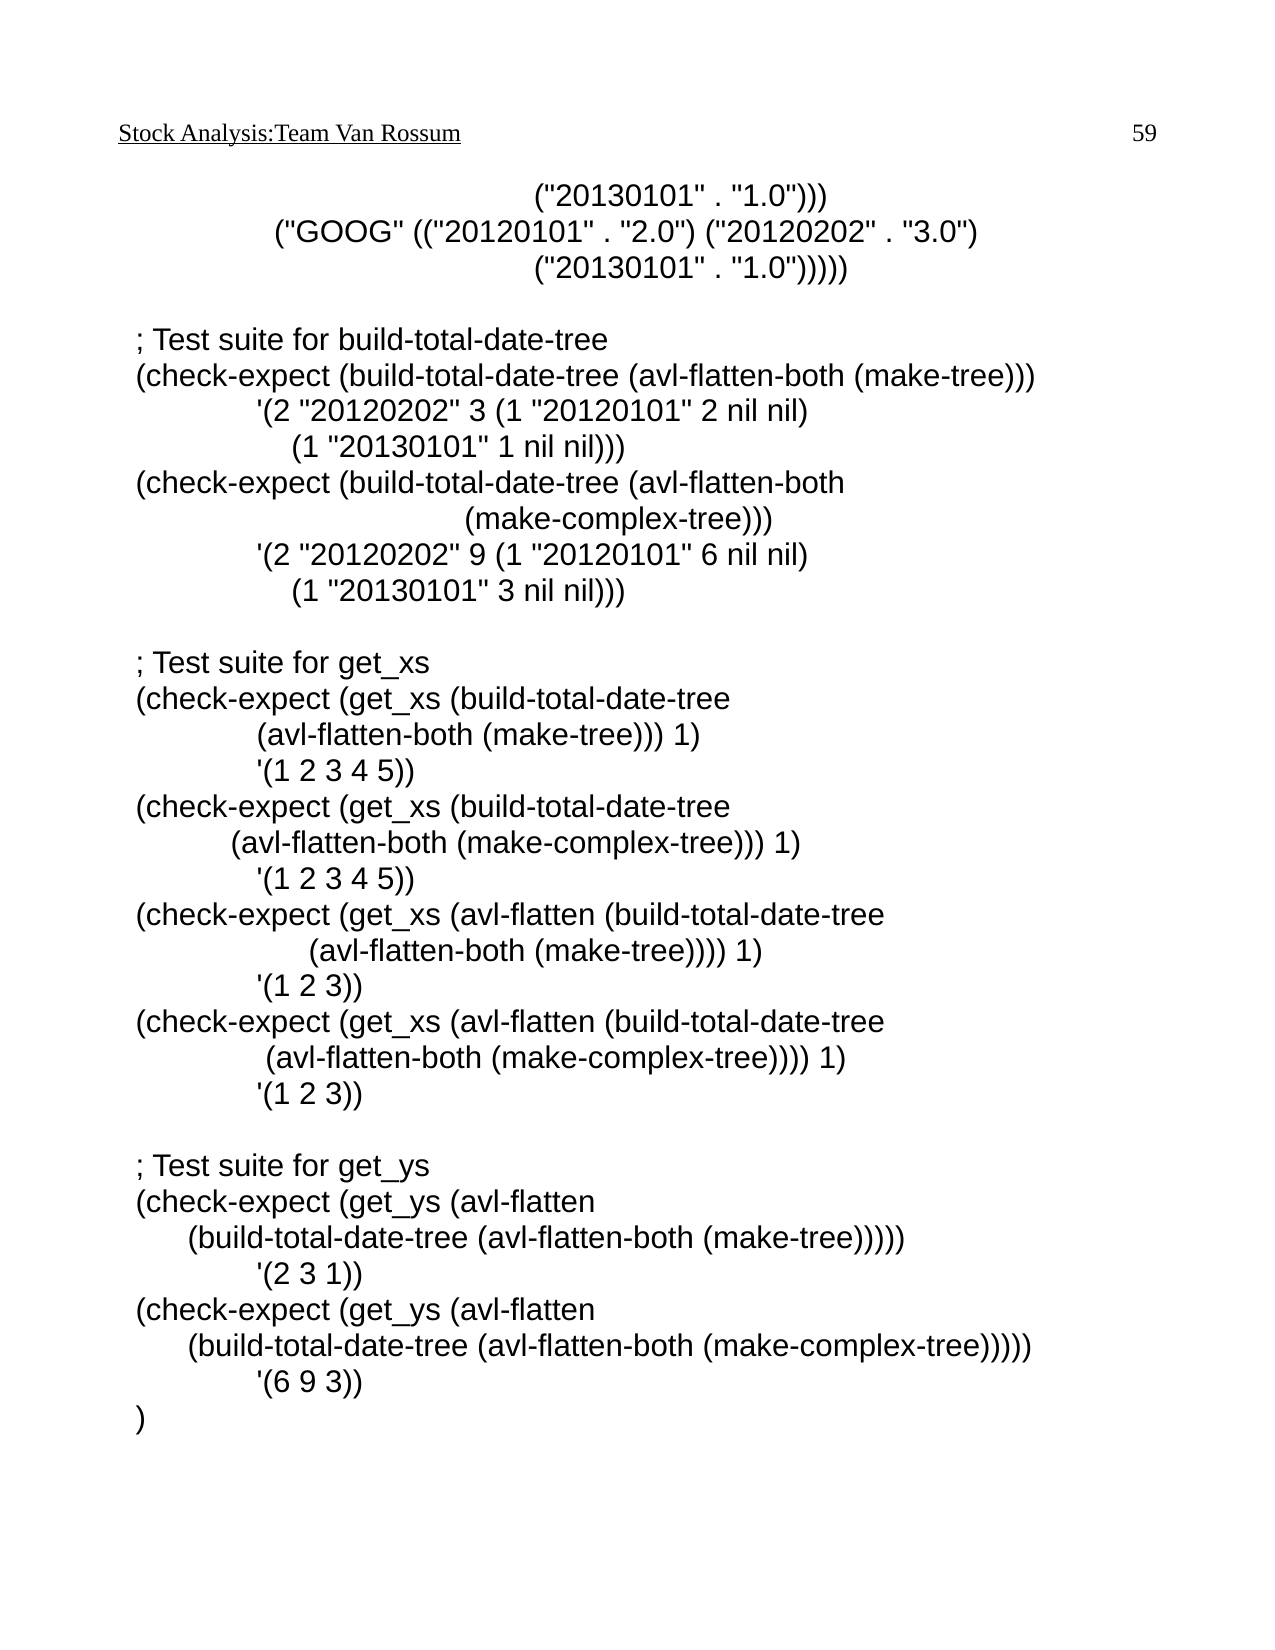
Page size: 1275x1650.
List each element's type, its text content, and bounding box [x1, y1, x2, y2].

text '(2 "20120202" 9 (1 "20120101" 6 nil nil) [118, 536, 1157, 572]
text (make-complex-tree))) [118, 500, 1157, 536]
text '(2 "20120202" 3 (1 "20120101" 2 nil nil) [118, 392, 1157, 428]
text ; Test suite for get_ys [118, 1147, 1157, 1183]
text (build-total-date-tree (avl-flatten-both (make-complex-tree))))) [118, 1327, 1157, 1363]
text (check-expect (get_xs (build-total-date-tree [118, 680, 1157, 716]
text '(1 2 3 4 5)) [118, 752, 1157, 788]
text (check-expect (get_ys (avl-flatten [118, 1183, 1157, 1219]
text (build-total-date-tree (avl-flatten-both (make-tree))))) [118, 1219, 1157, 1255]
text ("GOOG" (("20120101" . "2.0") ("20120202" . "3.0") [118, 213, 1157, 249]
text '(6 9 3)) [118, 1363, 1157, 1399]
text ; Test suite for get_xs [118, 644, 1157, 680]
text (check-expect (build-total-date-tree (avl-flatten-both (make-tree))) [118, 357, 1157, 392]
text (check-expect (get_ys (avl-flatten [118, 1291, 1157, 1327]
text (1 "20130101" 1 nil nil))) [118, 428, 1157, 464]
text (1 "20130101" 3 nil nil))) [118, 572, 1157, 608]
text ("20130101" . "1.0"))))) [118, 249, 1157, 285]
text (avl-flatten-both (make-complex-tree))) 1) [118, 824, 1157, 860]
text '(1 2 3 4 5)) [118, 860, 1157, 896]
text (avl-flatten-both (make-tree)))) 1) [118, 932, 1157, 967]
text ("20130101" . "1.0"))) [118, 177, 1157, 213]
text '(1 2 3)) [118, 1075, 1157, 1111]
text (avl-flatten-both (make-tree))) 1) [118, 716, 1157, 752]
text (check-expect (build-total-date-tree (avl-flatten-both [118, 464, 1157, 500]
text ; Test suite for build-total-date-tree [118, 321, 1157, 357]
text '(1 2 3)) [118, 967, 1157, 1003]
text (check-expect (get_xs (avl-flatten (build-total-date-tree [118, 1003, 1157, 1039]
text (avl-flatten-both (make-complex-tree)))) 1) [118, 1039, 1157, 1075]
text (check-expect (get_xs (build-total-date-tree [118, 788, 1157, 824]
text ) [118, 1399, 1157, 1435]
text (check-expect (get_xs (avl-flatten (build-total-date-tree [118, 896, 1157, 932]
text '(2 3 1)) [118, 1255, 1157, 1291]
